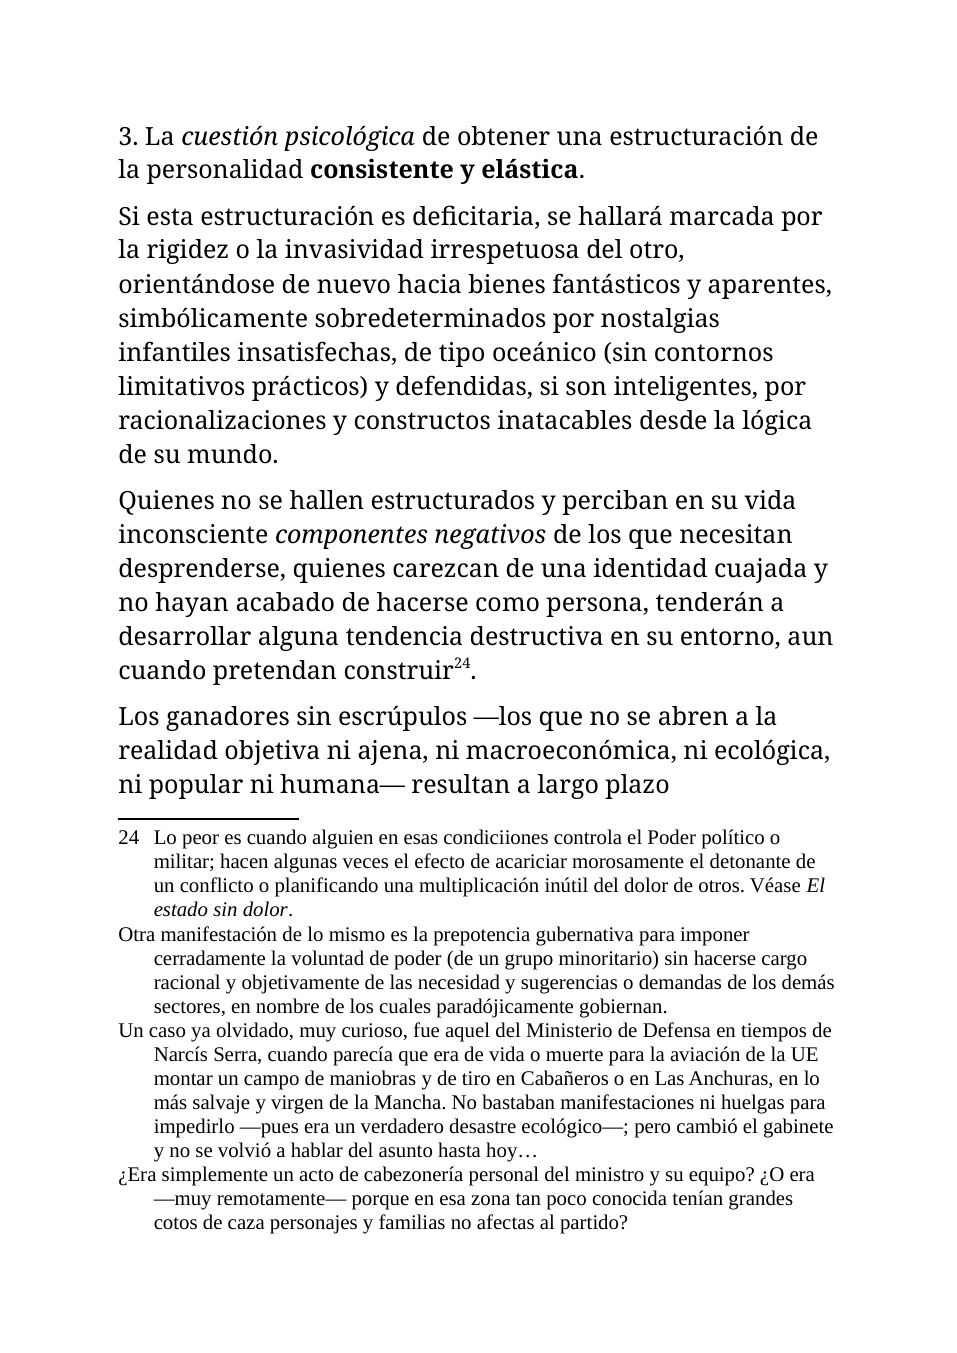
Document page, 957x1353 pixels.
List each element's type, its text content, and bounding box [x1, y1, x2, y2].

text Lo peor es cuando alguien en esas condiciiones controla el Poder político o militar; hacen algunas veces el efecto de acariciar morosamente el detonante de un conflicto o planificando una multiplicación inútil del dolor de otros. Véase El estado sin dolor. [118, 825, 838, 921]
text Si esta estructuración es deficitaria, se hallará marcada por la rigidez o la invasividad irrespetuosa del otro, orientándose de nuevo hacia bienes fantásticos y aparentes, simbólicamente sobredeterminados por nostalgias infantiles insatisfechas, de tipo oceánico (sin contornos limitativos prácticos) y defendidas, si son inteligentes, por racionalizaciones y constructos inatacables desde la lógica de su mundo. [118, 198, 838, 471]
text Otra manifestación de lo mismo es la prepotencia gubernativa para imponer cerradamente la voluntad de poder (de un grupo minoritario) sin hacerse cargo racional y objetivamente de las necesidad y sugerencias o demandas de los demás sectores, en nombre de los cuales paradójicamente gobiernan. [118, 921, 838, 1018]
text ¿Era simplemente un acto de cabezonería personal del ministro y su equipo? ¿O era —muy remotamente— porque en esa zona tan poco conocida tenían grandes cotos de caza personajes y familias no afectas al partido? [118, 1162, 838, 1234]
text Quienes no se hallen estructurados y perciban en su vida inconsciente componentes negativos de los que necesitan desprenderse, quienes carezcan de una identidad cuajada y no hayan acabado de hacerse como persona, tenderán a desarrollar alguna tendencia destructiva en su entorno, aun cuando pretendan construir. [118, 482, 838, 687]
text 3. La cuestión psicológica de obtener una estructuración de la personalidad consistente y elástica. [118, 118, 838, 186]
text Un caso ya olvidado, muy curioso, fue aquel del Ministerio de Defensa en tiempos de Narcís Serra, cuando parecía que era de vida o muerte para la aviación de la UE montar un campo de maniobras y de tiro en Cabañeros o en Las Anchuras, en lo más salvaje y virgen de la Mancha. No bastaban manifestaciones ni huelgas para impedirlo —pues era un verdadero desastre ecológico—; pero cambió el gabinete y no se volvió a hablar del asunto hasta hoy… [118, 1018, 838, 1162]
text Los ganadores sin escrúpulos —los que no se abren a la realidad objetiva ni ajena, ni macroeconómica, ni ecológica, ni popular ni humana— resultan a largo plazo [118, 699, 838, 801]
